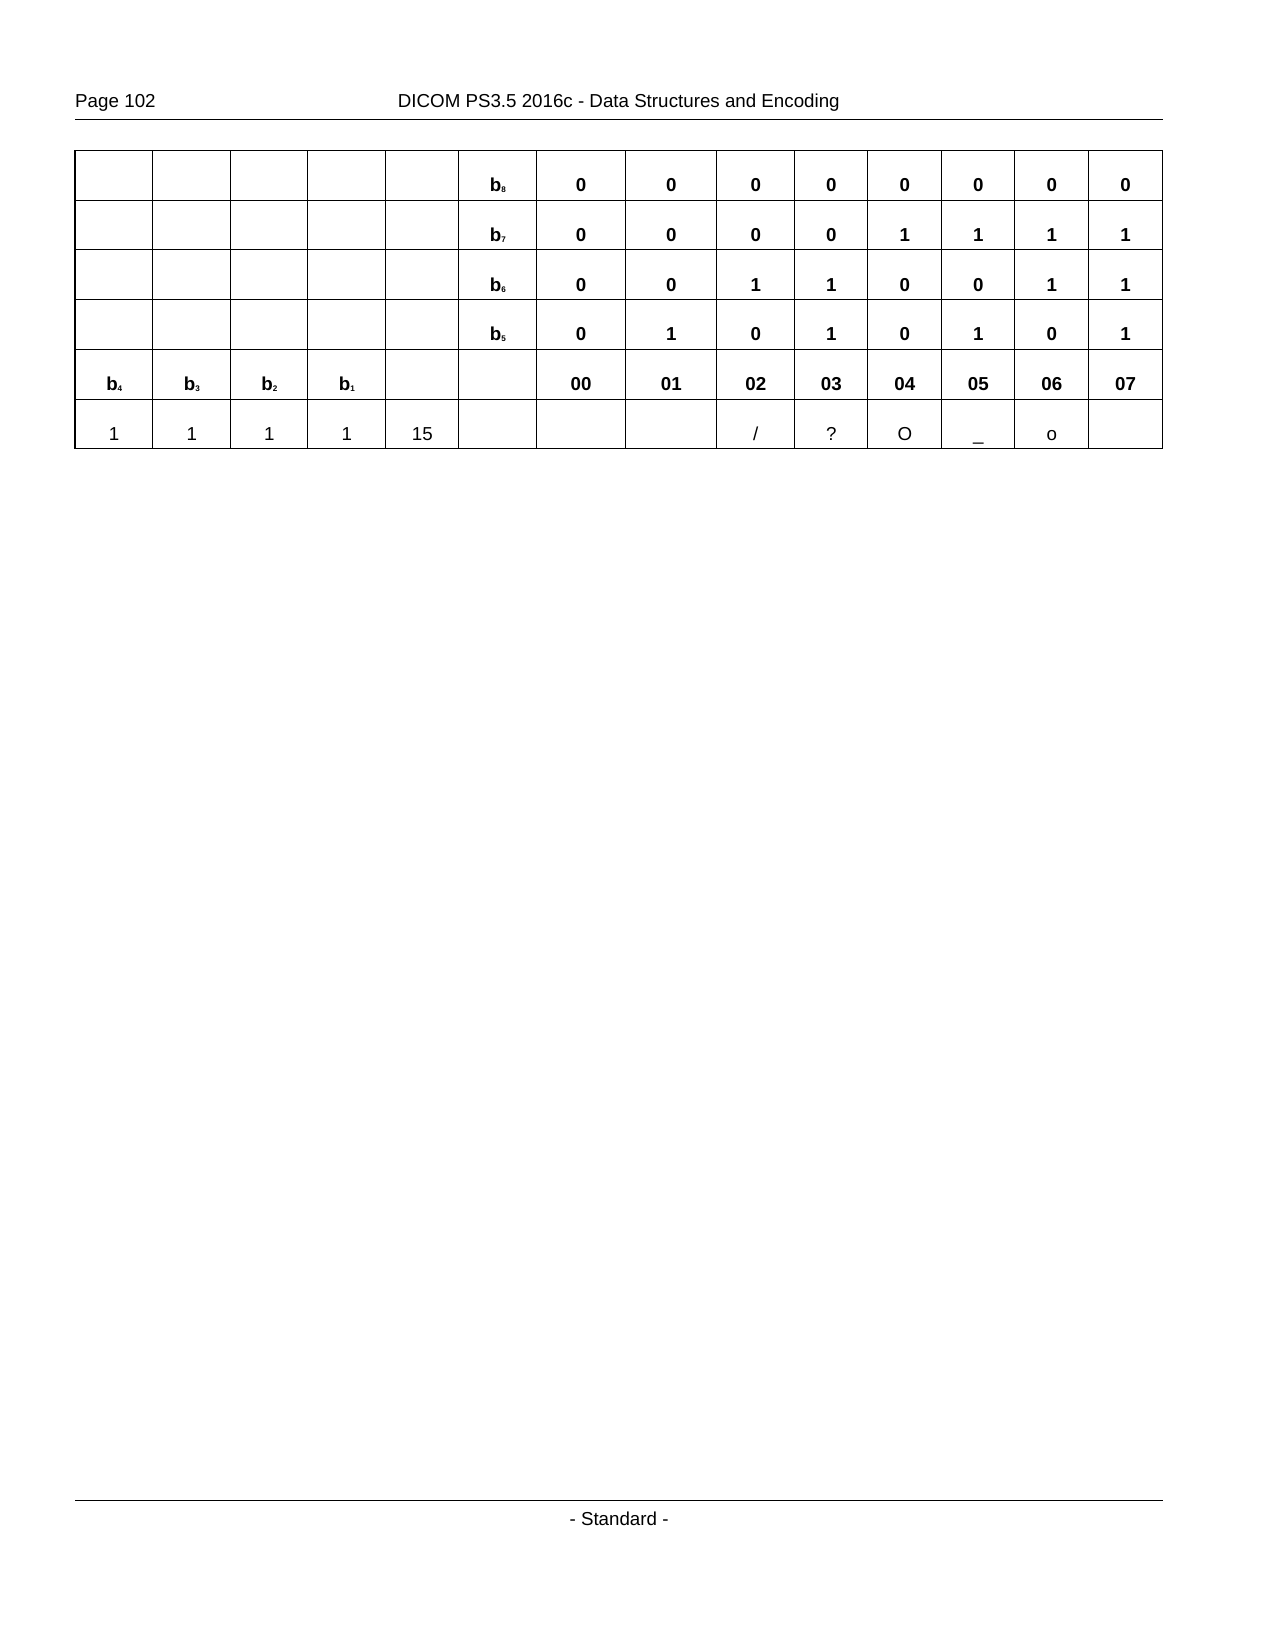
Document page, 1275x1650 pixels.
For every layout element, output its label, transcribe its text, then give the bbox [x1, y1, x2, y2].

table_header [153, 151, 230, 200]
table_cell 1 [231, 400, 307, 448]
table_cell 1 [717, 250, 794, 299]
table_cell / [717, 400, 794, 448]
table_cell 0 [868, 300, 941, 349]
table_cell [76, 201, 152, 249]
table_cell [1089, 400, 1162, 448]
table_cell 02 [717, 350, 794, 398]
table_header 0 [942, 151, 1014, 200]
table_cell 0 [626, 201, 716, 249]
table_cell 0 [537, 250, 625, 299]
table_header [308, 151, 385, 200]
table_cell 01 [626, 350, 716, 398]
table_cell [308, 201, 385, 249]
table_cell 0 [626, 250, 716, 299]
table_cell 0 [795, 201, 867, 249]
table_cell 0 [942, 250, 1014, 299]
table_cell 0 [537, 300, 625, 349]
table_header 0 [717, 151, 794, 200]
table_header 0 [868, 151, 941, 200]
table_cell [386, 250, 458, 299]
table_header [231, 151, 307, 200]
table_cell 06 [1015, 350, 1088, 398]
table_header 0 [626, 151, 716, 200]
table_header b8 [459, 151, 536, 200]
table_cell 07 [1089, 350, 1162, 398]
table_cell b3 [153, 350, 230, 398]
table_header 0 [537, 151, 625, 200]
table_cell [386, 201, 458, 249]
table_cell [626, 400, 716, 448]
table_cell b1 [308, 350, 385, 398]
table_cell 03 [795, 350, 867, 398]
table_cell 1 [1089, 300, 1162, 349]
table_header [386, 151, 458, 200]
table_cell 1 [868, 201, 941, 249]
table_cell [537, 400, 625, 448]
table_cell O [868, 400, 941, 448]
table_cell 1 [153, 400, 230, 448]
table_cell 1 [942, 201, 1014, 249]
table_cell b4 [76, 350, 152, 398]
table_cell o [1015, 400, 1088, 448]
table_cell 1 [626, 300, 716, 349]
table_cell [386, 350, 458, 398]
table_cell 1 [1089, 201, 1162, 249]
table_cell 1 [76, 400, 152, 448]
table_cell [76, 250, 152, 299]
table_cell 0 [717, 300, 794, 349]
table_header 0 [1015, 151, 1088, 200]
table_cell 1 [795, 250, 867, 299]
table_cell [231, 300, 307, 349]
table_cell 1 [308, 400, 385, 448]
table_cell b2 [231, 350, 307, 398]
table_header 0 [795, 151, 867, 200]
table_cell 0 [537, 201, 625, 249]
table_cell [459, 400, 536, 448]
table_cell 1 [1089, 250, 1162, 299]
table_cell [308, 250, 385, 299]
table_cell [153, 300, 230, 349]
table_cell 1 [795, 300, 867, 349]
table_cell [386, 300, 458, 349]
table_cell 1 [942, 300, 1014, 349]
table_header [76, 151, 152, 200]
table_cell 1 [1015, 201, 1088, 249]
table_cell [308, 300, 385, 349]
table_cell [459, 350, 536, 398]
table_cell b7 [459, 201, 536, 249]
table_cell b5 [459, 300, 536, 349]
table_cell 0 [1015, 300, 1088, 349]
table_cell [76, 300, 152, 349]
table_cell _ [942, 400, 1014, 448]
table_cell 0 [868, 250, 941, 299]
table_cell [231, 250, 307, 299]
table_cell b6 [459, 250, 536, 299]
table_cell 05 [942, 350, 1014, 398]
table_cell 04 [868, 350, 941, 398]
table_cell [231, 201, 307, 249]
table_cell [153, 201, 230, 249]
table_header 0 [1089, 151, 1162, 200]
table_cell 0 [717, 201, 794, 249]
table_cell 1 [1015, 250, 1088, 299]
table_cell 15 [386, 400, 458, 448]
table_cell 00 [537, 350, 625, 398]
table_cell ? [795, 400, 867, 448]
table_cell [153, 250, 230, 299]
